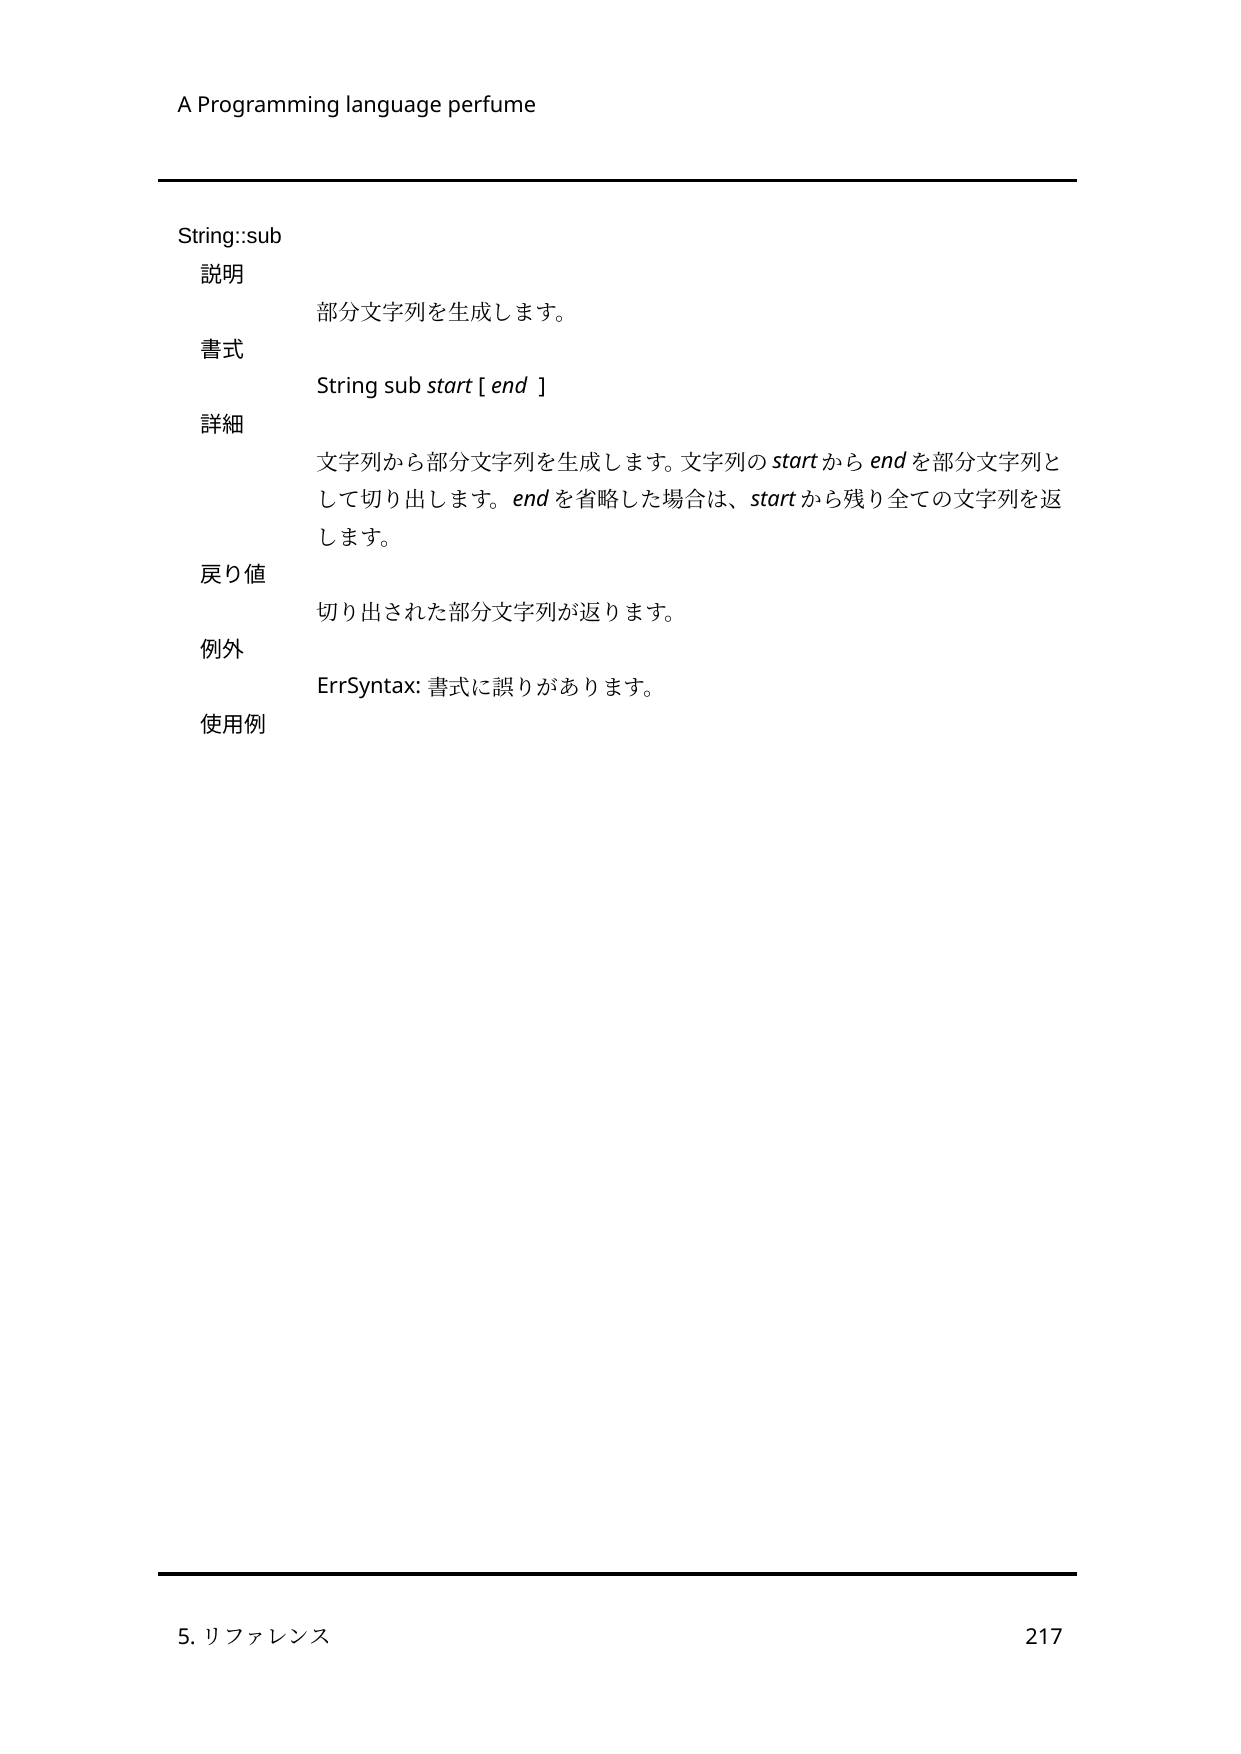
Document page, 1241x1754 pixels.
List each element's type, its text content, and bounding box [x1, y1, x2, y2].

table_cell 例外 [200, 629, 317, 704]
table_header 説明 [200, 254, 317, 329]
table_cell 文字列から部分文字列を生成します。文字列のstartからendを部分文字列として切り出します。endを省略した場合は、startから残り全ての文字列を返します。 [317, 404, 1063, 554]
table_cell [317, 704, 1063, 779]
table_cell 使用例 [200, 704, 317, 779]
table_cell 詳細 [200, 404, 317, 554]
table_header 部分文字列を生成します。 [317, 254, 1063, 329]
table_cell 切り出された部分文字列が返ります。 [317, 554, 1063, 629]
table_cell 書式 [200, 329, 317, 404]
table_cell ErrSyntax: 書式に誤りがあります。 [317, 629, 1063, 704]
table_cell String sub start [ end ] [317, 329, 1063, 404]
table_cell 戻り値 [200, 554, 317, 629]
subtitle String::sub [177, 217, 1063, 254]
